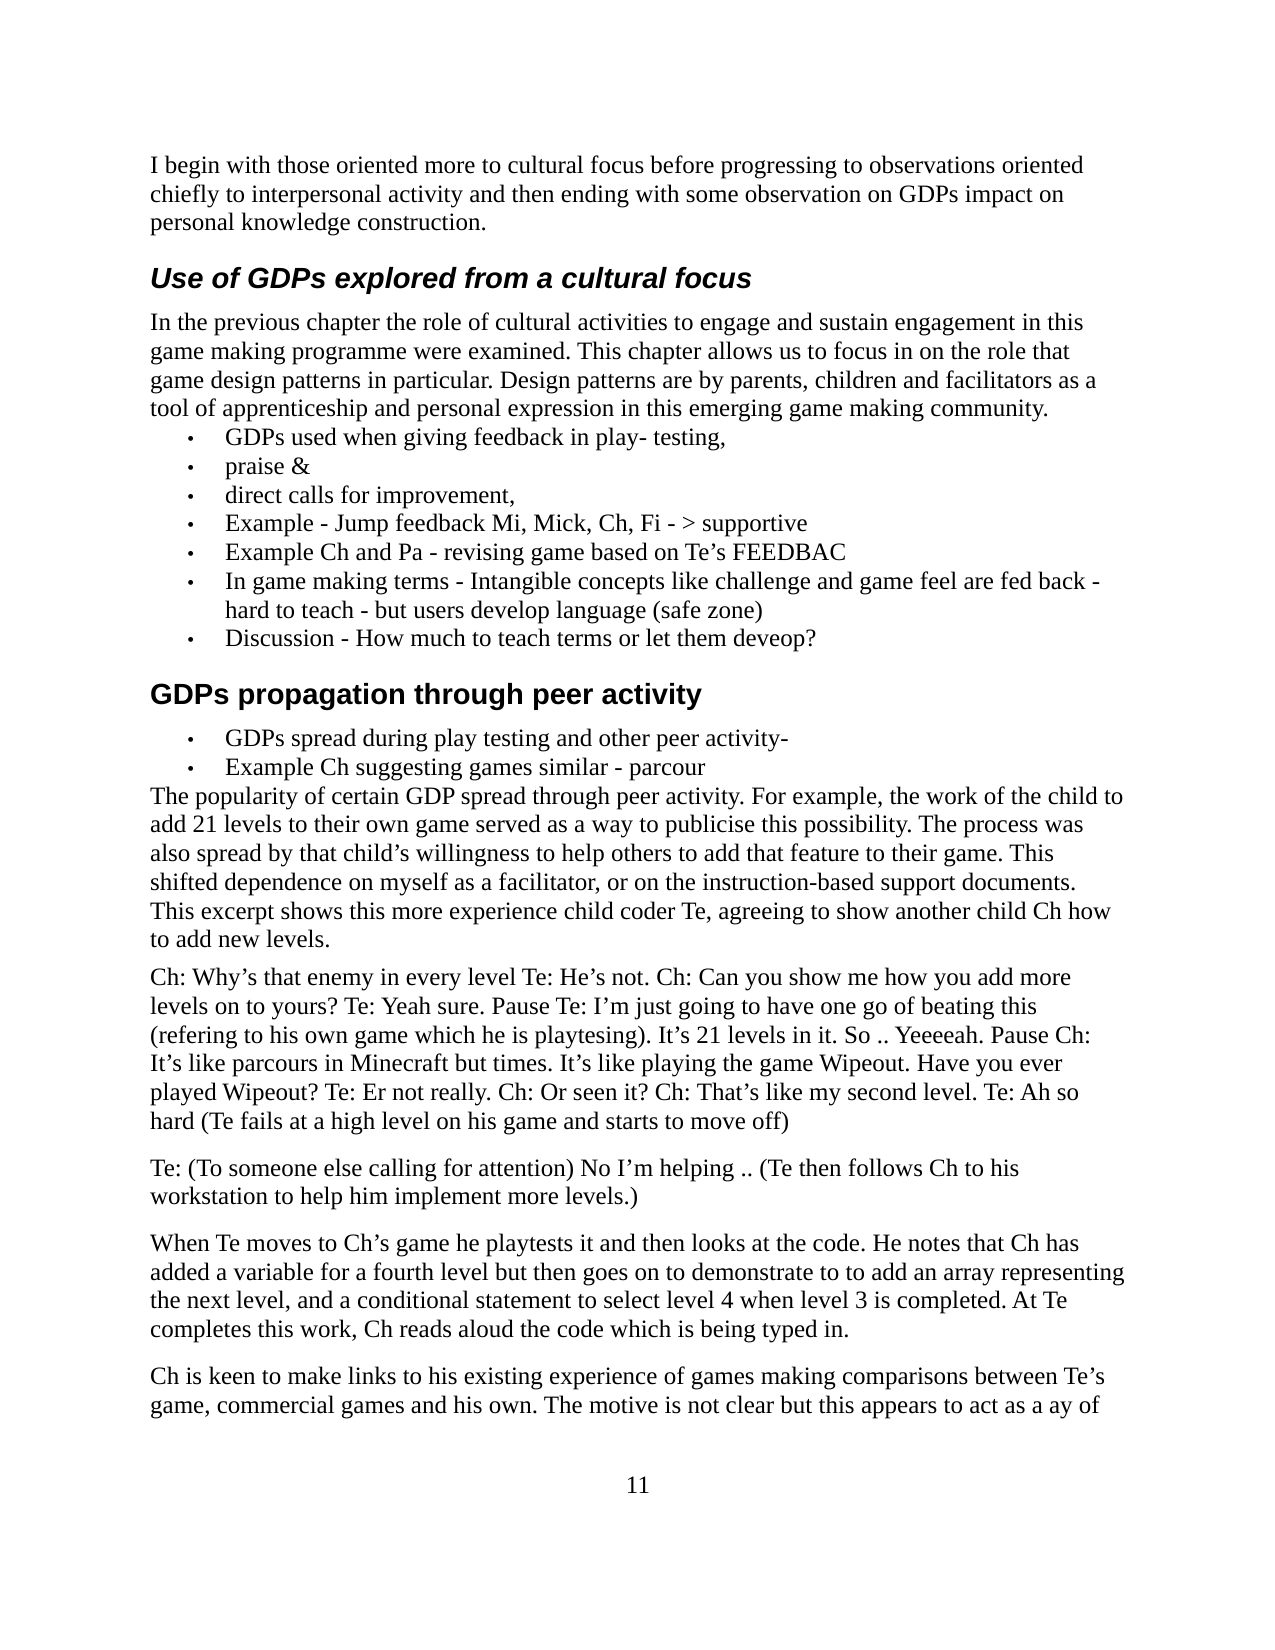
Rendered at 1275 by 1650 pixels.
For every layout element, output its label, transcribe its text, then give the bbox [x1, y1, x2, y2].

list GDPs used when giving feedback in play- testing, [187, 422, 1125, 451]
list Discussion - How much to teach terms or let them deveop? [187, 623, 1125, 652]
list In game making terms - Intangible concepts like challenge and game feel are fed back - hard to teach - but users develop language (safe zone) [187, 566, 1125, 623]
text Ch is keen to make links to his existing experience of games making comparisons between Te’s game, commercial games and his own. The motive is not clear but this appears to act as a ay of [150, 1361, 1125, 1418]
text When Te moves to Ch’s game he playtests it and then looks at the code. He notes that Ch has added a variable for a fourth level but then goes on to demonstrate to to add an array representing the next level, and a conditional statement to select level 4 when level 3 is completed. At Te completes this work, Ch reads aloud the code which is being typed in. [150, 1228, 1125, 1343]
text Ch: Why’s that enemy in every level Te: He’s not. Ch: Can you show me how you add more levels on to yours? Te: Yeah sure. Pause Te: I’m just going to have one go of beating this (refering to his own game which he is playtesing). It’s 21 levels in it. So .. Yeeeeah. Pause Ch: It’s like parcours in Minecraft but times. It’s like playing the game Wipeout. Have you ever played Wipeout? Te: Er not really. Ch: Or seen it? Ch: That’s like my second level. Te: Ah so hard (Te fails at a high level on his game and starts to move off) [150, 962, 1125, 1135]
text Te: (To someone else calling for attention) No I’m helping .. (Te then follows Ch to his workstation to help him implement more levels.) [150, 1153, 1125, 1210]
list direct calls for improvement, [187, 480, 1125, 508]
text In the previous chapter the role of cultural activities to engage and sustain engagement in this game making programme were examined. This chapter allows us to focus in on the role that game design patterns in particular. Design patterns are by parents, children and facilitators as a tool of apprenticeship and personal expression in this emerging game making community. [150, 307, 1125, 422]
list Example Ch and Pa - revising game based on Te’s FEEDBAC [187, 537, 1125, 566]
subtitle GDPs propagation through peer activity [150, 677, 1125, 711]
list Example - Jump feedback Mi, Mick, Ch, Fi - > supportive [187, 508, 1125, 537]
subtitle Use of GDPs explored from a cultural focus [150, 261, 1125, 295]
text I begin with those oriented more to cultural focus before progressing to observations oriented chiefly to interpersonal activity and then ending with some observation on GDPs impact on personal knowledge construction. [150, 150, 1125, 236]
list Example Ch suggesting games similar - parcour [187, 752, 1125, 781]
text The popularity of certain GDP spread through peer activity. For example, the work of the child to add 21 levels to their own game served as a way to publicise this possibility. The process was also spread by that child’s willingness to help others to add that feature to their game. This shifted dependence on myself as a facilitator, or on the instruction-based support documents. This excerpt shows this more experience child coder Te, agreeing to show another child Ch how to add new levels. [150, 781, 1125, 953]
list GDPs spread during play testing and other peer activity- [187, 723, 1125, 752]
list praise & [187, 451, 1125, 480]
